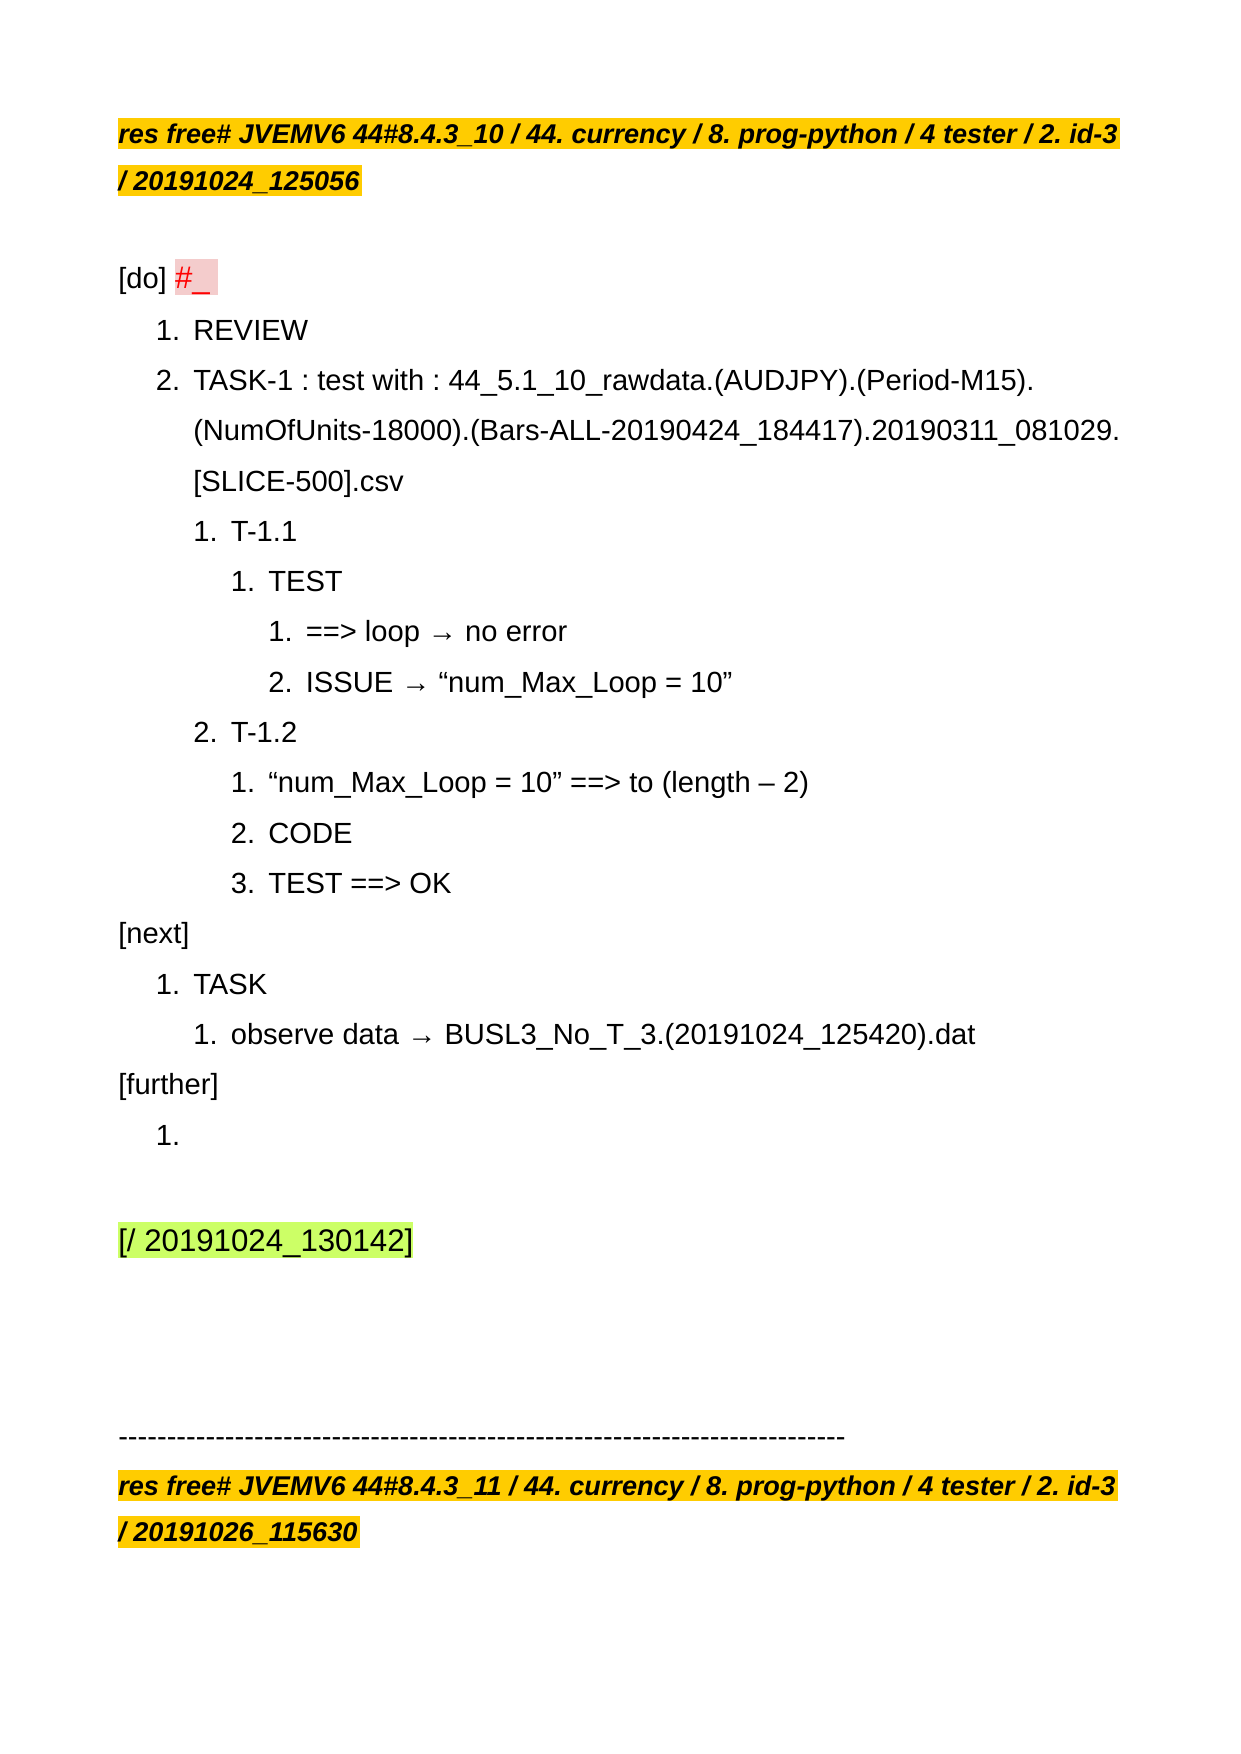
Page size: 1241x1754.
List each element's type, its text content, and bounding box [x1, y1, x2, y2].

list TASK [156, 967, 1122, 1000]
text [/ 20191024_130142] [118, 1168, 1122, 1258]
list TASK-1 : test with : 44_5.1_10_rawdata.(AUDJPY).(Period-M15).(NumOfUnits-18000).(Bars-ALL-20190424_184417).20190311_081029.[SLICE-500].csv [156, 363, 1122, 497]
list CODE [231, 816, 1122, 849]
list T-1.2 [193, 715, 1122, 749]
text res free# JVEMV6 44#8.4.3_10 / 44. currency / 8. prog-python / 4 tester / 2. id-3 / 20191024_125056 [118, 118, 1122, 196]
list TEST ==> OK [231, 866, 1122, 899]
list T-1.1 [193, 514, 1122, 547]
list “num_Max_Loop = 10” ==> to (length – 2) [231, 765, 1122, 799]
list ISSUE → “num_Max_Loop = 10” [268, 665, 1122, 698]
text res free# JVEMV6 44#8.4.3_11 / 44. currency / 8. prog-python / 4 tester / 2. id-3 / 20191026_115630 [118, 1469, 1122, 1548]
list observe data → BUSL3_No_T_3.(20191024_125420).dat [193, 1017, 1122, 1051]
list ==> loop → no error [268, 614, 1122, 648]
list TEST [231, 564, 1122, 598]
list REVIEW [156, 313, 1122, 346]
text [further] [118, 1067, 1122, 1101]
text --------------------------------------------------------------------------- [118, 1419, 1122, 1453]
text [next] [118, 916, 1122, 950]
text [do] #_ [118, 259, 1122, 295]
